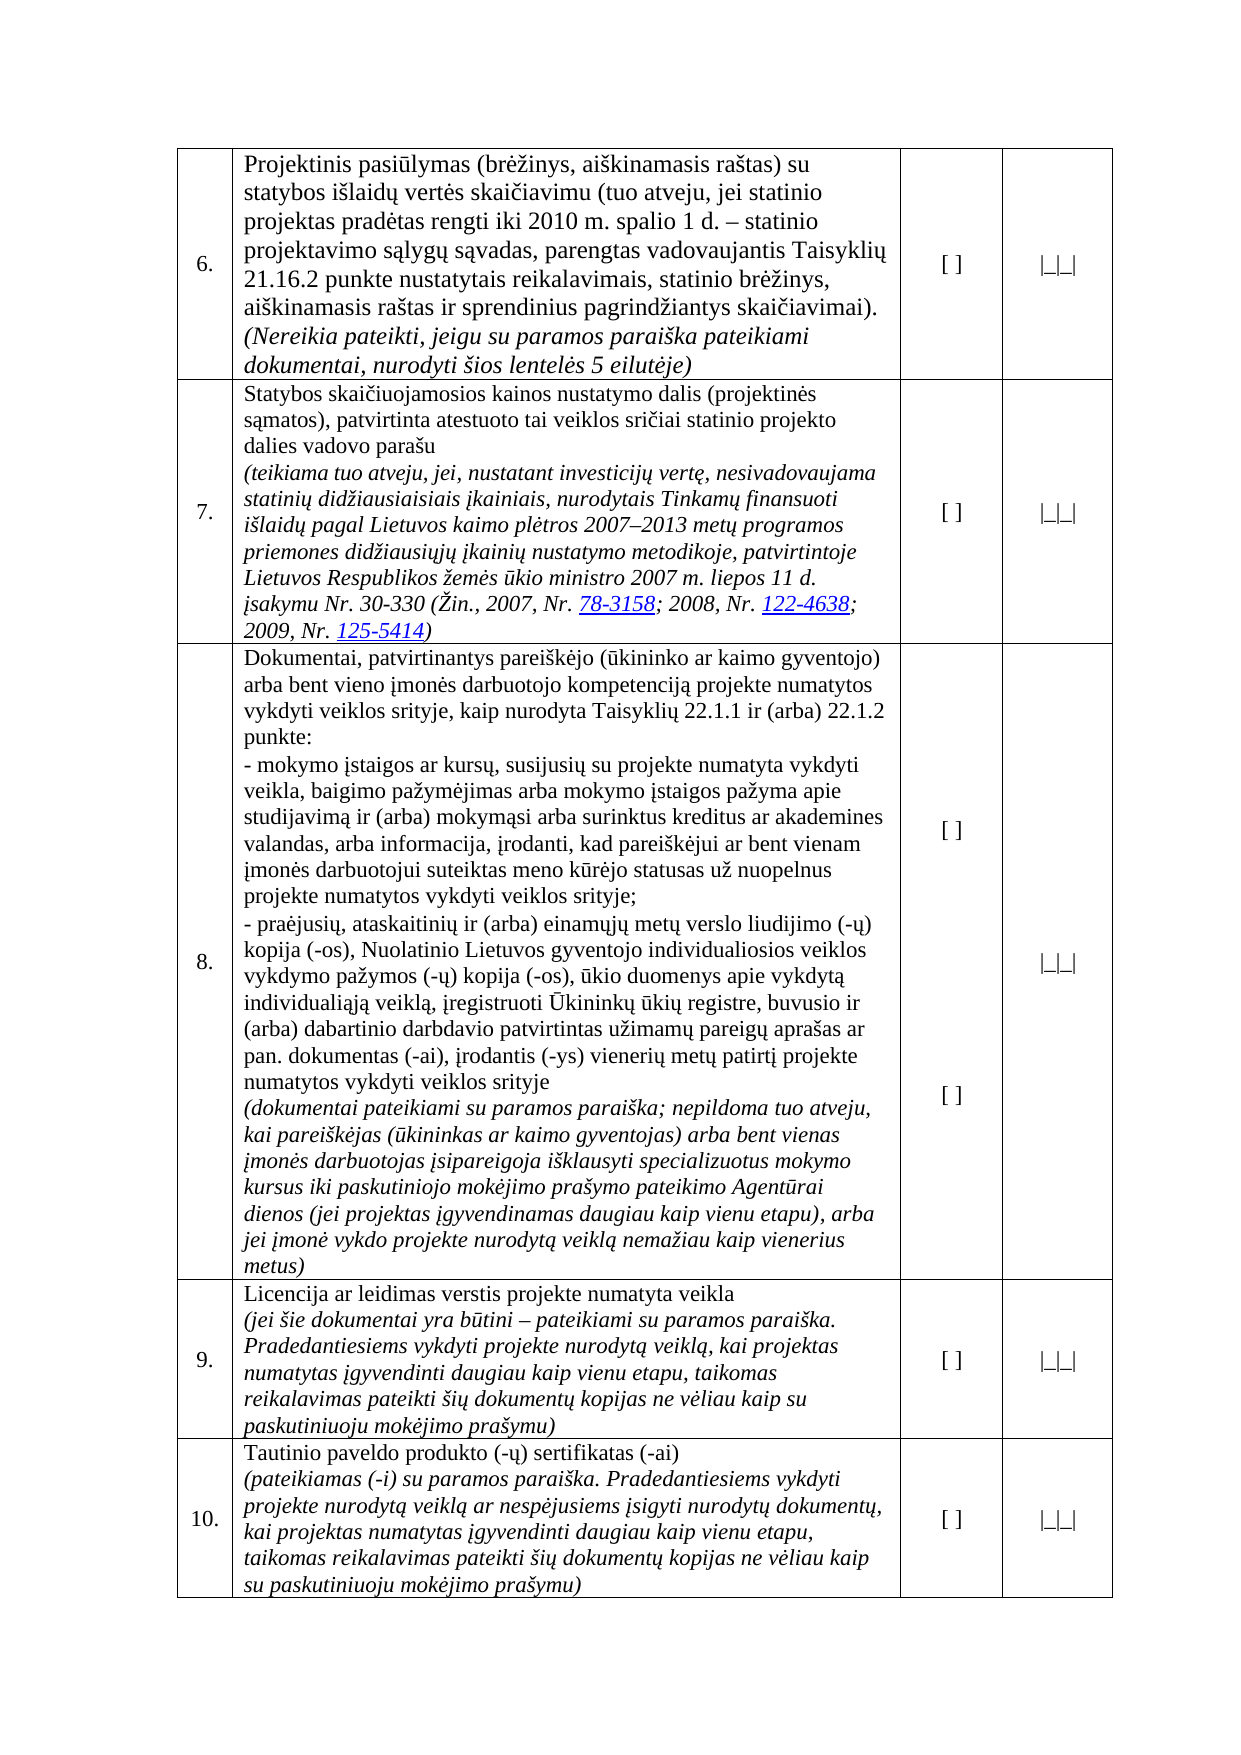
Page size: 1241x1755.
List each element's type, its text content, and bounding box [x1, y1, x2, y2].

table_cell Statybos skaičiuojamosios kainos nustatymo dalis (projektinės sąmatos), patvirtinta atestuoto tai veiklos sričiai statinio projekto dalies vadovo parašu (teikiama tuo atveju, jei, nustatant investicijų vertę, nesivadovaujama statinių didžiausiaisiais įkainiais, nurodytais Tinkamų finansuoti išlaidų pagal Lietuvos kaimo plėtros 2007–2013 metų programos priemones didžiausiųjų įkainių nustatymo metodikoje, patvirtintoje Lietuvos Respublikos žemės ūkio ministro 2007 m. liepos 11 d. įsakymu Nr. 30-330 (Žin., 2007, Nr. 78-3158; 2008, Nr. 122-4638; 2009, Nr. 125-5414) [233, 380, 900, 643]
table_cell 6. [178, 149, 232, 379]
table_cell 7. [178, 380, 232, 643]
table_cell 8. [178, 644, 232, 1279]
table_cell [ ][] [901, 750, 1002, 909]
table_cell [ ][] [901, 380, 1002, 643]
table_cell |_|_| [1003, 380, 1112, 643]
table_cell Tautinio paveldo produkto (-ų) sertifikatas (-ai) (pateikiamas (-i) su paramos paraiška. Pradedantiesiems vykdyti projekte nurodytą veiklą ar nespėjusiems įsigyti nurodytų dokumentų, kai projektas numatytas įgyvendinti daugiau kaip vienu etapu, taikomas reikalavimas pateikti šių dokumentų kopijas ne vėliau kaip su paskutiniuoju mokėjimo prašymu) [233, 1439, 900, 1597]
table_cell |_|_| [1003, 1280, 1112, 1438]
table_cell - praėjusių, ataskaitinių ir (arba) einamųjų metų verslo liudijimo (-ų) kopija (-os), Nuolatinio Lietuvos gyventojo individualiosios veiklos vykdymo pažymos (-ų) kopija (-os), ūkio duomenys apie vykdytą individualiąją veiklą, įregistruoti Ūkininkų ūkių registre, buvusio ir (arba) dabartinio darbdavio patvirtintas užimamų pareigų aprašas ar pan. dokumentas (-ai), įrodantis (-ys) vienerių metų patirtį projekte numatytos vykdyti veiklos srityje (dokumentai pateikiami su paramos paraiška; nepildoma tuo atveju, kai pareiškėjas (ūkininkas ar kaimo gyventojas) arba bent vienas įmonės darbuotojas įsipareigoja išklausyti specializuotus mokymo kursus iki paskutiniojo mokėjimo prašymo pateikimo Agentūrai dienos (jei projektas įgyvendinamas daugiau kaip vienu etapu), arba jei įmonė vykdo projekte nurodytą veiklą nemažiau kaip vienerius metus) [233, 909, 900, 1279]
table_cell [ ][] [901, 149, 1002, 379]
table_cell Licencija ar leidimas verstis projekte numatyta veikla (jei šie dokumentai yra būtini – pateikiami su paramos paraiška. Pradedantiesiems vykdyti projekte nurodytą veiklą, kai projektas numatytas įgyvendinti daugiau kaip vienu etapu, taikomas reikalavimas pateikti šių dokumentų kopijas ne vėliau kaip su paskutiniuoju mokėjimo prašymu) [233, 1280, 900, 1438]
table_cell Dokumentai, patvirtinantys pareiškėjo (ūkininko ar kaimo gyventojo) arba bent vieno įmonės darbuotojo kompetenciją projekte numatytos vykdyti veiklos srityje, kaip nurodyta Taisyklių 22.1.1 ir (arba) 22.1.2 punkte: [233, 644, 900, 750]
table_cell Projektinis pasiūlymas (brėžinys, aiškinamasis raštas) su statybos išlaidų vertės skaičiavimu (tuo atveju, jei statinio projektas pradėtas rengti iki 2010 m. spalio 1 d. – statinio projektavimo sąlygų sąvadas, parengtas vadovaujantis Taisyklių 21.16.2 punkte nustatytais reikalavimais, statinio brėžinys, aiškinamasis raštas ir sprendinius pagrindžiantys skaičiavimai). (nereikia pateikti, jeigu su paramos paraiška pateikiami dokumentai, nurodyti šios lentelės 5 eilutėje) [233, 149, 900, 379]
table_cell |_|_| [1003, 644, 1112, 1279]
table_cell [ ][] [901, 909, 1002, 1279]
table_cell [ ][] [901, 1439, 1002, 1597]
table_cell 10. [178, 1439, 232, 1597]
table_cell [901, 644, 1002, 750]
table_cell [ ][] [901, 1280, 1002, 1438]
table_cell 9. [178, 1280, 232, 1438]
table_cell - mokymo įstaigos ar kursų, susijusių su projekte numatyta vykdyti veikla, baigimo pažymėjimas arba mokymo įstaigos pažyma apie studijavimą ir (arba) mokymąsi arba surinktus kreditus ar akademines valandas, arba informacija, įrodanti, kad pareiškėjui ar bent vienam įmonės darbuotojui suteiktas meno kūrėjo statusas už nuopelnus projekte numatytos vykdyti veiklos srityje; [233, 750, 900, 909]
table_cell |_|_| [1003, 1439, 1112, 1597]
table_cell |_|_| [1003, 149, 1112, 379]
